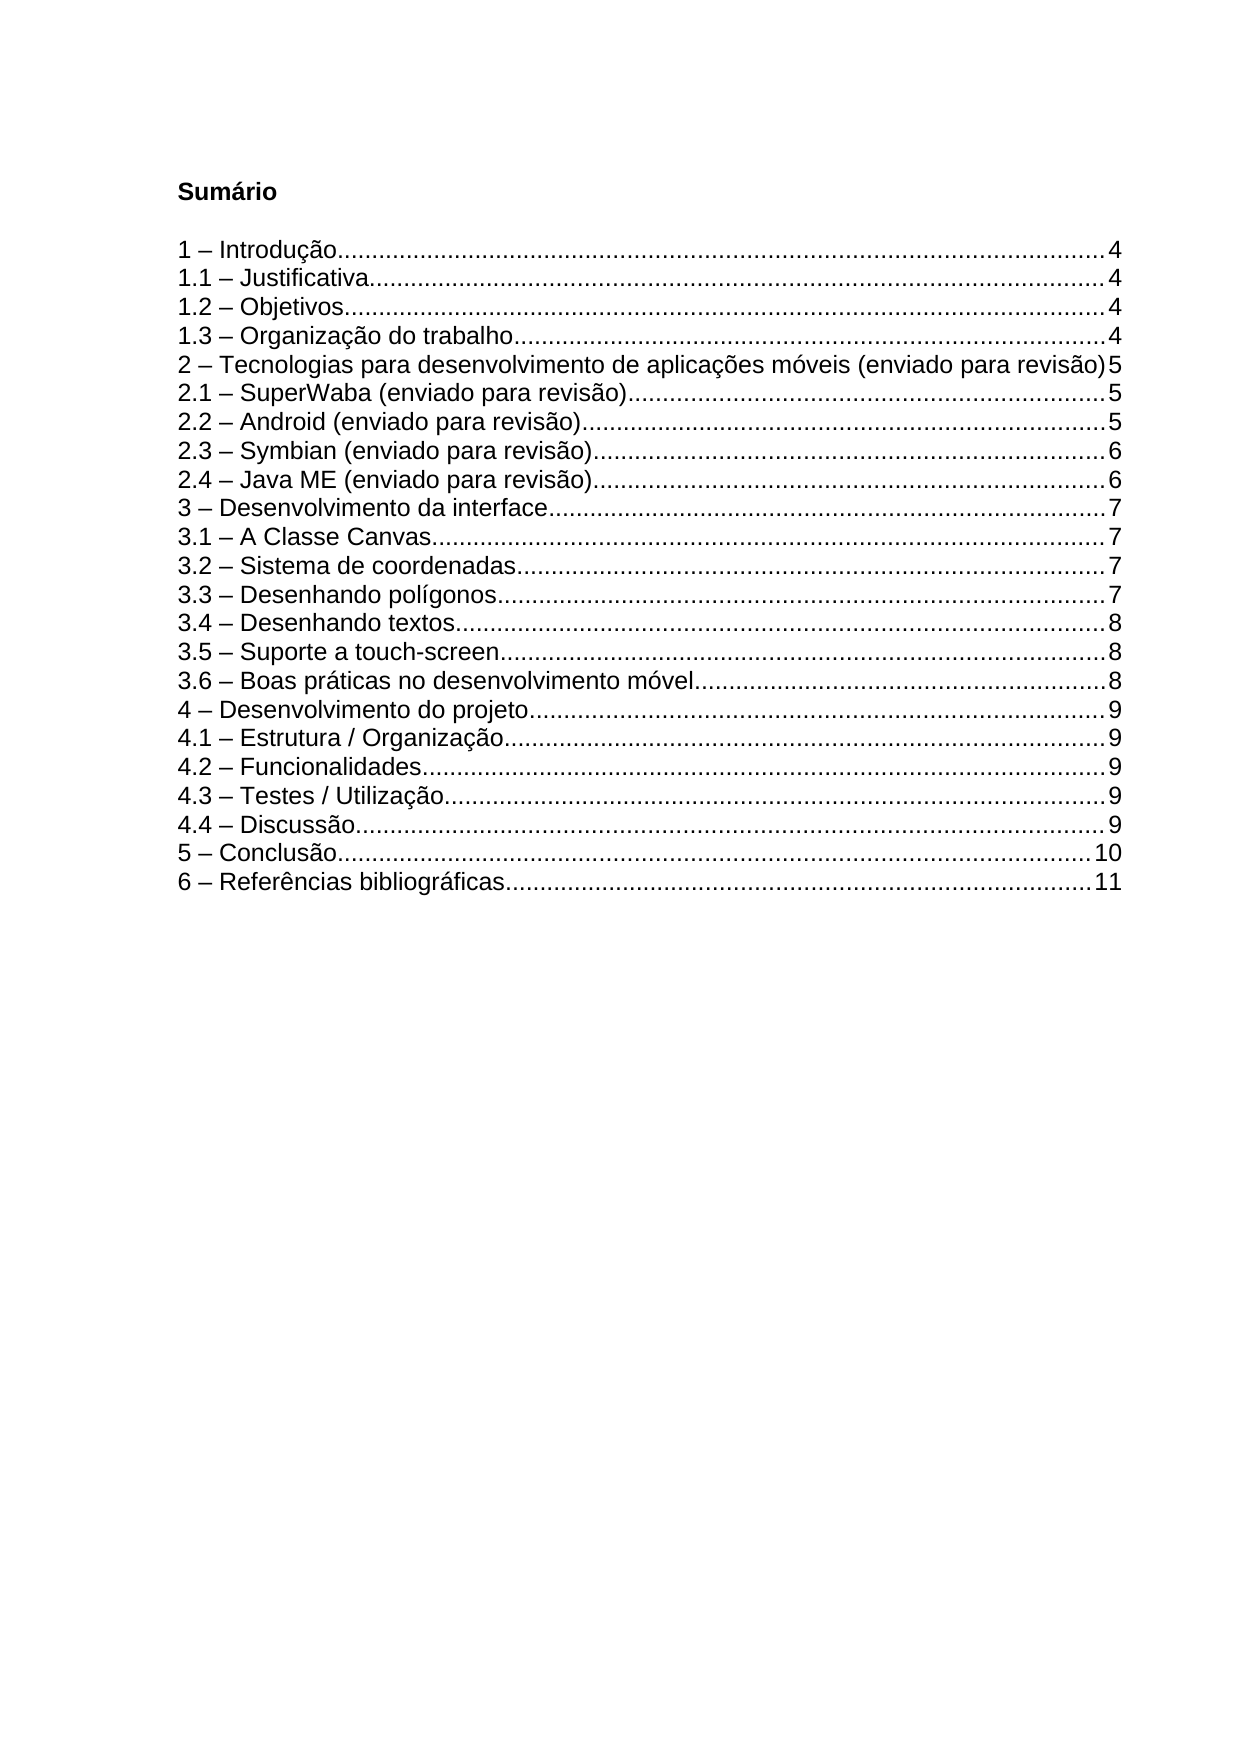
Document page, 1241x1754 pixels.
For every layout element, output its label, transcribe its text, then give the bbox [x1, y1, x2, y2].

subtitle Sumário [177, 177, 1122, 206]
text 1.1 – Justificativa 4 [177, 263, 1122, 292]
text 3.1 – A Classe Canvas 7 [177, 522, 1122, 551]
text 6 – Referências bibliográficas 11 [177, 867, 1122, 896]
text 3.4 – Desenhando textos 8 [177, 608, 1122, 637]
text 1.2 – Objetivos 4 [177, 292, 1122, 321]
text 2 – Tecnologias para desenvolvimento de aplicações móveis (enviado para revisão) 5 [177, 350, 1122, 378]
text 4.2 – Funcionalidades 9 [177, 752, 1122, 781]
text 3.5 – Suporte a touch-screen 8 [177, 637, 1122, 666]
text 1.3 – Organização do trabalho 4 [177, 321, 1122, 350]
text 2.1 – SuperWaba (enviado para revisão) 5 [177, 378, 1122, 407]
text 2.4 – Java ME (enviado para revisão) 6 [177, 465, 1122, 493]
text 4.4 – Discussão 9 [177, 810, 1122, 838]
text 1 – Introdução 4 [177, 235, 1122, 263]
text 3.2 – Sistema de coordenadas 7 [177, 551, 1122, 580]
text 4.3 – Testes / Utilização 9 [177, 781, 1122, 810]
text 5 – Conclusão 10 [177, 838, 1122, 867]
text 3 – Desenvolvimento da interface 7 [177, 493, 1122, 522]
text 2.2 – Android (enviado para revisão) 5 [177, 407, 1122, 436]
text 3.3 – Desenhando polígonos 7 [177, 580, 1122, 608]
text 2.3 – Symbian (enviado para revisão) 6 [177, 436, 1122, 465]
text 4 – Desenvolvimento do projeto 9 [177, 695, 1122, 723]
text 4.1 – Estrutura / Organização 9 [177, 723, 1122, 752]
text 3.6 – Boas práticas no desenvolvimento móvel 8 [177, 666, 1122, 695]
